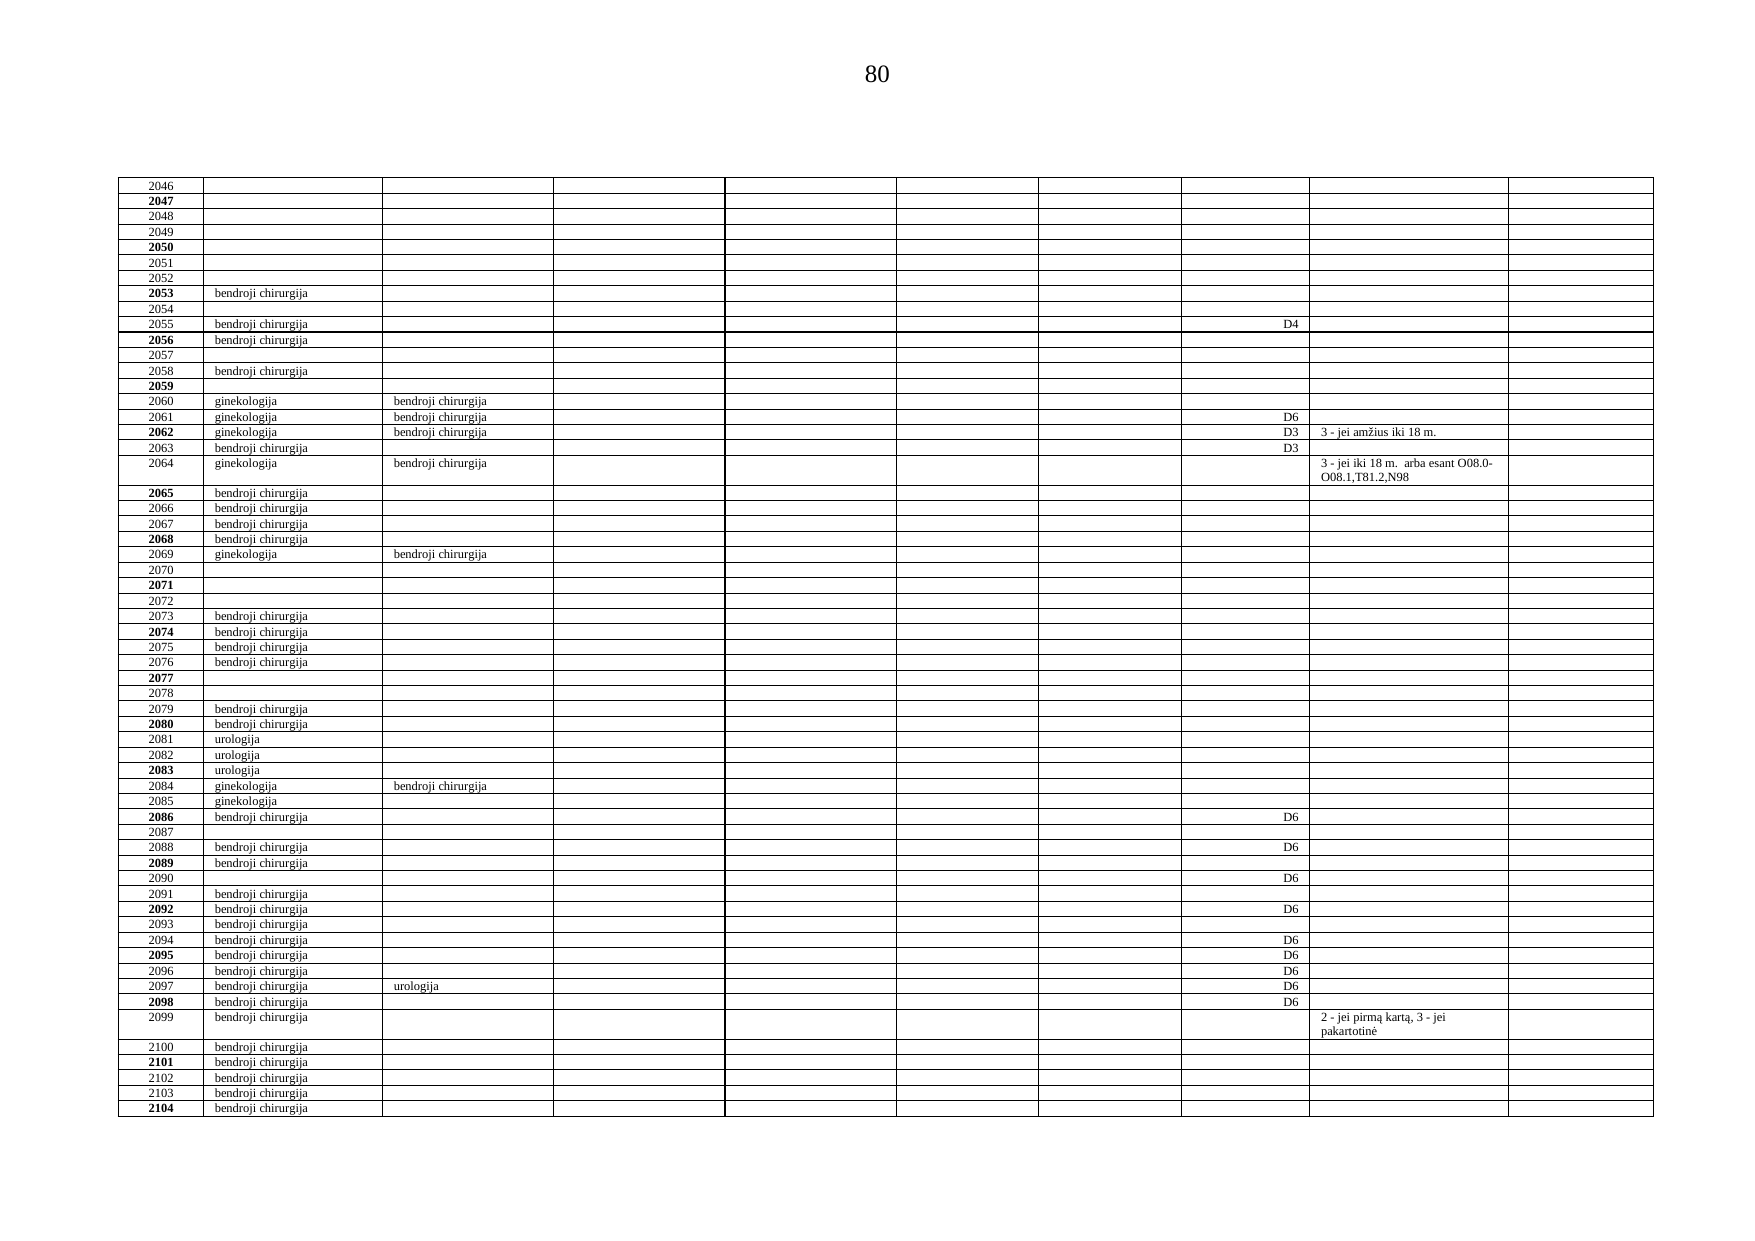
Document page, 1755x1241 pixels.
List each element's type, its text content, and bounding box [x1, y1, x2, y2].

table_cell [726, 594, 896, 608]
table_cell [1509, 794, 1653, 808]
table_cell [383, 1055, 553, 1069]
table_cell 2080 [119, 717, 203, 731]
table_cell [1509, 840, 1653, 854]
table_cell [1310, 825, 1508, 839]
table_cell 2087 [119, 825, 203, 839]
table_cell [897, 717, 1038, 731]
table_cell [726, 994, 896, 1009]
table_cell [1182, 302, 1309, 316]
table_cell [383, 501, 553, 515]
table_cell 2067 [119, 516, 203, 531]
table_cell [897, 763, 1038, 777]
table_cell [726, 609, 896, 623]
table_cell [1039, 964, 1181, 978]
table_cell [726, 379, 896, 393]
table_cell [1310, 717, 1508, 731]
table_cell [1509, 532, 1653, 546]
table_cell D4 [1182, 317, 1309, 331]
table_cell [1039, 917, 1181, 932]
table_cell [1310, 302, 1508, 316]
table_cell [897, 425, 1038, 439]
table_cell [1509, 348, 1653, 362]
table_cell [1182, 917, 1309, 932]
table_cell [1310, 394, 1508, 408]
table_cell bendroji chirurgija [204, 440, 382, 455]
table_cell [1509, 1010, 1653, 1038]
table_cell [1039, 194, 1181, 208]
table_cell [1039, 379, 1181, 393]
table_cell [726, 194, 896, 208]
table_cell [1039, 516, 1181, 531]
table_cell [204, 578, 382, 592]
table_cell [1182, 578, 1309, 592]
table_cell 3 - jei amžius iki 18 m. [1310, 425, 1508, 439]
table_cell [1310, 994, 1508, 1009]
table_cell [1182, 640, 1309, 654]
table_cell [554, 363, 724, 378]
table_cell [1509, 1086, 1653, 1100]
table_cell [1039, 809, 1181, 824]
table_cell [383, 440, 553, 455]
table_cell [1039, 547, 1181, 562]
table_cell [726, 779, 896, 793]
table_cell [1509, 302, 1653, 316]
table_cell [1039, 563, 1181, 577]
table_cell bendroji chirurgija [383, 410, 553, 424]
table_cell D6 [1182, 979, 1309, 993]
table_cell [726, 748, 896, 762]
table_cell 2093 [119, 917, 203, 932]
table_cell [1310, 794, 1508, 808]
table_cell [726, 178, 896, 193]
table_cell [897, 194, 1038, 208]
table_cell [1509, 456, 1653, 484]
table_cell [383, 379, 553, 393]
table_cell [726, 1101, 896, 1116]
table_cell [1509, 717, 1653, 731]
table_cell [1310, 933, 1508, 947]
table_cell [1509, 240, 1653, 254]
table_cell [554, 871, 724, 885]
table_cell [897, 317, 1038, 331]
table_cell [1039, 1086, 1181, 1100]
table_cell 2052 [119, 271, 203, 285]
table_cell [1182, 886, 1309, 901]
table_cell [383, 671, 553, 685]
table_cell [383, 902, 553, 916]
table_cell [1310, 763, 1508, 777]
table_cell [383, 840, 553, 854]
table_cell [383, 732, 553, 747]
table_cell bendroji chirurgija [204, 933, 382, 947]
table_cell [1310, 501, 1508, 515]
table_cell 2078 [119, 686, 203, 700]
table_cell 2049 [119, 225, 203, 239]
table_cell [1182, 1040, 1309, 1054]
table_cell bendroji chirurgija [204, 640, 382, 654]
table_cell D6 [1182, 933, 1309, 947]
table_cell 2 - jei pirmą kartą, 3 - jei pakartotinė [1310, 1010, 1508, 1038]
table_cell [897, 302, 1038, 316]
table_cell [554, 547, 724, 562]
table_cell bendroji chirurgija [204, 624, 382, 639]
table_cell [897, 240, 1038, 254]
table_cell [897, 1040, 1038, 1054]
table_cell [1509, 748, 1653, 762]
table_cell [383, 594, 553, 608]
table_cell [554, 1040, 724, 1054]
table_cell ginekologija [204, 794, 382, 808]
table_cell [1182, 686, 1309, 700]
table_cell [1039, 840, 1181, 854]
table_cell 2085 [119, 794, 203, 808]
table_cell [726, 578, 896, 592]
table_cell [897, 333, 1038, 347]
table_cell 2094 [119, 933, 203, 947]
table_cell [383, 933, 553, 947]
table_cell [726, 840, 896, 854]
table_cell [554, 917, 724, 932]
table_cell [1509, 333, 1653, 347]
table_cell [726, 794, 896, 808]
table_cell [1310, 609, 1508, 623]
table_cell D3 [1182, 425, 1309, 439]
table_cell [1310, 240, 1508, 254]
table_cell [897, 686, 1038, 700]
table_cell [1039, 532, 1181, 546]
table_cell [1310, 594, 1508, 608]
table_cell [897, 363, 1038, 378]
table_cell D6 [1182, 871, 1309, 885]
table_cell [726, 1086, 896, 1100]
table_cell D6 [1182, 948, 1309, 962]
table_cell 2053 [119, 286, 203, 301]
table_cell [1039, 302, 1181, 316]
table_cell [897, 609, 1038, 623]
table_cell 3 - jei iki 18 m. arba esant O08.0-O08.1,T81.2,N98 [1310, 456, 1508, 484]
table_cell [383, 286, 553, 301]
table_cell [554, 456, 724, 484]
table_cell bendroji chirurgija [204, 902, 382, 916]
table_cell [1310, 532, 1508, 546]
table_cell [1509, 825, 1653, 839]
table_cell [383, 655, 553, 669]
table_cell [383, 917, 553, 932]
table_cell [1039, 271, 1181, 285]
table_cell 2054 [119, 302, 203, 316]
table_cell [897, 1010, 1038, 1038]
table_cell [1039, 1055, 1181, 1069]
table_cell [554, 902, 724, 916]
table_cell [1509, 516, 1653, 531]
table_cell [897, 501, 1038, 515]
table_cell [897, 640, 1038, 654]
table_cell [1509, 379, 1653, 393]
table_cell [1039, 440, 1181, 455]
table_cell [1039, 1101, 1181, 1116]
table_cell bendroji chirurgija [204, 655, 382, 669]
table_cell [1039, 1070, 1181, 1085]
table_cell [1310, 1101, 1508, 1116]
table_cell [1182, 609, 1309, 623]
table_cell [1182, 225, 1309, 239]
table_cell [726, 286, 896, 301]
table_cell [554, 440, 724, 455]
table_cell [1182, 1010, 1309, 1038]
table_cell 2098 [119, 994, 203, 1009]
table_cell [383, 609, 553, 623]
table_cell [554, 394, 724, 408]
table_cell [1182, 1101, 1309, 1116]
table_cell [1509, 1040, 1653, 1054]
table_cell ginekologija [204, 425, 382, 439]
table_cell [554, 994, 724, 1009]
table_cell [726, 456, 896, 484]
table_cell [1039, 456, 1181, 484]
table_cell [554, 240, 724, 254]
table_cell [1182, 271, 1309, 285]
table_cell [897, 933, 1038, 947]
table_cell [1310, 779, 1508, 793]
table_cell [1509, 624, 1653, 639]
table_cell [1182, 516, 1309, 531]
table_cell [897, 979, 1038, 993]
table_cell [204, 871, 382, 885]
table_cell [1182, 748, 1309, 762]
table_cell [383, 363, 553, 378]
table_cell [1310, 671, 1508, 685]
table_cell [554, 1070, 724, 1085]
table_cell D6 [1182, 809, 1309, 824]
table_cell [1310, 948, 1508, 962]
table_cell [726, 209, 896, 223]
table_cell [554, 594, 724, 608]
table_cell [383, 701, 553, 716]
table_cell [726, 717, 896, 731]
table_cell [204, 302, 382, 316]
table_cell 2088 [119, 840, 203, 854]
table_cell [383, 1070, 553, 1085]
table_cell [204, 178, 382, 193]
table_cell 2047 [119, 194, 203, 208]
table_cell [383, 994, 553, 1009]
table_cell [1509, 286, 1653, 301]
table_cell [726, 964, 896, 978]
table_cell [1310, 856, 1508, 870]
table_cell [383, 317, 553, 331]
table_cell [897, 948, 1038, 962]
table_cell [554, 779, 724, 793]
table_cell [1310, 333, 1508, 347]
table_cell [897, 624, 1038, 639]
table_cell bendroji chirurgija [204, 994, 382, 1009]
table_cell bendroji chirurgija [204, 1055, 382, 1069]
table_cell [1182, 456, 1309, 484]
table_cell [383, 578, 553, 592]
table_cell bendroji chirurgija [204, 609, 382, 623]
table_cell [1039, 748, 1181, 762]
table_cell ginekologija [204, 547, 382, 562]
table_cell [554, 763, 724, 777]
table_cell 2056 [119, 333, 203, 347]
table_cell 2064 [119, 456, 203, 484]
table_cell ginekologija [204, 410, 382, 424]
table_cell [554, 856, 724, 870]
table_cell [1182, 486, 1309, 500]
table_cell [726, 917, 896, 932]
table_cell 2068 [119, 532, 203, 546]
table_cell [1509, 917, 1653, 932]
table_cell [1039, 763, 1181, 777]
table_cell [554, 964, 724, 978]
table_cell [554, 317, 724, 331]
table_cell [1509, 178, 1653, 193]
table_cell [1310, 348, 1508, 362]
table_cell [726, 809, 896, 824]
table_cell [554, 732, 724, 747]
table_cell [383, 255, 553, 270]
table_cell [1310, 578, 1508, 592]
table_cell [383, 794, 553, 808]
table_cell [1310, 255, 1508, 270]
table_cell [554, 979, 724, 993]
table_cell [554, 271, 724, 285]
table_cell 2083 [119, 763, 203, 777]
table_cell [1039, 255, 1181, 270]
table_cell [897, 1055, 1038, 1069]
table_cell [1509, 363, 1653, 378]
table_cell [1039, 333, 1181, 347]
table_cell [1509, 979, 1653, 993]
table_cell urologija [204, 748, 382, 762]
table_cell [1509, 763, 1653, 777]
table_cell [1509, 609, 1653, 623]
table_cell [726, 640, 896, 654]
table_cell [897, 994, 1038, 1009]
table_cell [383, 856, 553, 870]
table_cell 2092 [119, 902, 203, 916]
table_cell bendroji chirurgija [204, 317, 382, 331]
table_cell [1039, 655, 1181, 669]
table_cell [897, 410, 1038, 424]
table_cell [1039, 225, 1181, 239]
table_cell 2081 [119, 732, 203, 747]
table_cell [383, 886, 553, 901]
table_cell [554, 225, 724, 239]
table_cell [897, 379, 1038, 393]
table_cell [1039, 410, 1181, 424]
table_cell D6 [1182, 410, 1309, 424]
table_cell [383, 271, 553, 285]
table_cell [1509, 655, 1653, 669]
table_cell [1039, 979, 1181, 993]
table_cell [897, 671, 1038, 685]
table_cell [1310, 701, 1508, 716]
table_cell [1182, 348, 1309, 362]
table_cell [554, 578, 724, 592]
table_cell 2061 [119, 410, 203, 424]
table_cell [1039, 825, 1181, 839]
table_cell 2075 [119, 640, 203, 654]
table_cell [1509, 994, 1653, 1009]
table_cell [554, 255, 724, 270]
table_cell [897, 348, 1038, 362]
table_cell 2058 [119, 363, 203, 378]
table_cell 2095 [119, 948, 203, 962]
table_cell 2104 [119, 1101, 203, 1116]
table_cell [1039, 933, 1181, 947]
table_cell [726, 671, 896, 685]
table_cell [726, 871, 896, 885]
table_cell [1509, 563, 1653, 577]
table_cell 2070 [119, 563, 203, 577]
table_cell [897, 594, 1038, 608]
table_cell [1310, 732, 1508, 747]
table_cell [554, 516, 724, 531]
table_cell bendroji chirurgija [204, 917, 382, 932]
table_cell [897, 1101, 1038, 1116]
table_cell [204, 825, 382, 839]
table_cell [897, 779, 1038, 793]
table_cell [1182, 1086, 1309, 1100]
table_cell D6 [1182, 840, 1309, 854]
table_cell [726, 763, 896, 777]
table_cell [554, 532, 724, 546]
table_cell [204, 348, 382, 362]
table_cell [1039, 1010, 1181, 1038]
table_cell [1039, 209, 1181, 223]
table_cell [383, 686, 553, 700]
table_cell 2051 [119, 255, 203, 270]
table_cell [1310, 547, 1508, 562]
table_cell [1310, 440, 1508, 455]
table_cell [383, 486, 553, 500]
table_cell [554, 501, 724, 515]
table_cell [204, 379, 382, 393]
table_cell [383, 209, 553, 223]
table_cell [1509, 1055, 1653, 1069]
table_cell [1039, 686, 1181, 700]
table_cell [1310, 410, 1508, 424]
table_cell [383, 763, 553, 777]
table_cell 2059 [119, 379, 203, 393]
table_cell [1310, 686, 1508, 700]
table_cell [726, 886, 896, 901]
table_cell bendroji chirurgija [204, 701, 382, 716]
table_cell [204, 209, 382, 223]
table_cell [1310, 379, 1508, 393]
table_cell [1310, 1055, 1508, 1069]
table_cell [1182, 286, 1309, 301]
table_cell [1310, 1086, 1508, 1100]
table_cell [1182, 501, 1309, 515]
table_cell [897, 840, 1038, 854]
table_cell [897, 655, 1038, 669]
table_cell [1310, 624, 1508, 639]
table_cell [726, 486, 896, 500]
table_cell bendroji chirurgija [383, 779, 553, 793]
table_cell [1310, 809, 1508, 824]
table_cell 2077 [119, 671, 203, 685]
table_cell [1509, 578, 1653, 592]
table_cell [1182, 717, 1309, 731]
table_cell [726, 348, 896, 362]
table_cell [204, 240, 382, 254]
table_cell [1310, 886, 1508, 901]
table_cell [383, 240, 553, 254]
table_cell [554, 655, 724, 669]
table_cell [897, 748, 1038, 762]
table_cell [1509, 871, 1653, 885]
table_cell D3 [1182, 440, 1309, 455]
table_cell urologija [204, 763, 382, 777]
table_cell [554, 348, 724, 362]
table_cell [726, 933, 896, 947]
table_cell [1310, 979, 1508, 993]
table_cell [897, 486, 1038, 500]
table_cell [1310, 902, 1508, 916]
table_cell [1509, 686, 1653, 700]
table_cell [554, 624, 724, 639]
table_cell [554, 209, 724, 223]
table_cell [726, 255, 896, 270]
table_cell [897, 456, 1038, 484]
table_cell [1039, 624, 1181, 639]
table_cell [204, 686, 382, 700]
table_cell 2096 [119, 964, 203, 978]
table_cell [1310, 563, 1508, 577]
table_cell [554, 333, 724, 347]
table_cell [897, 794, 1038, 808]
table_cell bendroji chirurgija [204, 286, 382, 301]
table_cell [1039, 286, 1181, 301]
table_cell [1310, 516, 1508, 531]
table_cell [726, 394, 896, 408]
table_cell [726, 547, 896, 562]
table_cell [897, 178, 1038, 193]
table_cell [1182, 532, 1309, 546]
table_cell [1509, 394, 1653, 408]
table_cell [1039, 578, 1181, 592]
table_cell 2097 [119, 979, 203, 993]
table_cell [1310, 1070, 1508, 1085]
table_cell [1310, 917, 1508, 932]
table_cell [726, 686, 896, 700]
table_cell bendroji chirurgija [204, 501, 382, 515]
table_cell [1509, 671, 1653, 685]
table_cell bendroji chirurgija [383, 456, 553, 484]
table_cell ginekologija [204, 456, 382, 484]
table_cell bendroji chirurgija [204, 964, 382, 978]
table_cell [1039, 732, 1181, 747]
table_cell 2084 [119, 779, 203, 793]
table_cell bendroji chirurgija [204, 1010, 382, 1038]
table_cell [554, 1055, 724, 1069]
table_cell [1310, 655, 1508, 669]
table_cell [1182, 763, 1309, 777]
table_cell bendroji chirurgija [204, 1070, 382, 1085]
table_cell 2066 [119, 501, 203, 515]
table_cell [1509, 640, 1653, 654]
table_cell [726, 363, 896, 378]
table_cell [1039, 425, 1181, 439]
table_cell [1182, 1055, 1309, 1069]
table_cell 2048 [119, 209, 203, 223]
table_cell [554, 1101, 724, 1116]
table_cell [554, 701, 724, 716]
table_cell 2100 [119, 1040, 203, 1054]
table_cell [1182, 732, 1309, 747]
table_cell [554, 486, 724, 500]
table_cell bendroji chirurgija [383, 394, 553, 408]
table_cell [726, 1010, 896, 1038]
table_cell [1310, 271, 1508, 285]
table_cell 2062 [119, 425, 203, 439]
table_cell urologija [383, 979, 553, 993]
table_cell [897, 902, 1038, 916]
table_cell 2076 [119, 655, 203, 669]
table_cell [726, 624, 896, 639]
table_cell [1310, 178, 1508, 193]
table_cell bendroji chirurgija [204, 809, 382, 824]
table_cell [1509, 701, 1653, 716]
table_cell [383, 302, 553, 316]
table_cell 2069 [119, 547, 203, 562]
table_cell urologija [204, 732, 382, 747]
table_cell [554, 686, 724, 700]
table_cell [554, 948, 724, 962]
table_cell [726, 440, 896, 455]
table_cell 2099 [119, 1010, 203, 1038]
table_cell [1310, 871, 1508, 885]
table_cell [1509, 225, 1653, 239]
table_cell [554, 302, 724, 316]
table_cell 2102 [119, 1070, 203, 1085]
table_cell [1039, 701, 1181, 716]
table_cell [1310, 640, 1508, 654]
table_cell [1509, 933, 1653, 947]
table_cell [726, 655, 896, 669]
table_cell [554, 1086, 724, 1100]
table_cell [1039, 1040, 1181, 1054]
table_cell [726, 902, 896, 916]
table_cell [1310, 194, 1508, 208]
table_cell [554, 410, 724, 424]
table_cell [554, 178, 724, 193]
table_cell [1182, 379, 1309, 393]
table_cell [1509, 486, 1653, 500]
table_cell [897, 871, 1038, 885]
table_cell [897, 825, 1038, 839]
table_cell [204, 563, 382, 577]
table_cell [554, 809, 724, 824]
table_cell [726, 271, 896, 285]
table_cell [1039, 363, 1181, 378]
table_cell bendroji chirurgija [204, 1040, 382, 1054]
table_cell [1039, 871, 1181, 885]
table_cell [1509, 209, 1653, 223]
table_cell [1509, 425, 1653, 439]
table_cell [1310, 225, 1508, 239]
table_cell [554, 794, 724, 808]
table_cell [204, 671, 382, 685]
table_cell [383, 532, 553, 546]
table_cell [726, 732, 896, 747]
table_cell D6 [1182, 964, 1309, 978]
table_cell ginekologija [204, 779, 382, 793]
table_cell [897, 856, 1038, 870]
table_cell [1039, 671, 1181, 685]
table_cell [1182, 825, 1309, 839]
table_cell [726, 333, 896, 347]
table_cell [1182, 194, 1309, 208]
table_cell [204, 255, 382, 270]
table_cell [1310, 486, 1508, 500]
table_cell 2086 [119, 809, 203, 824]
table_cell [1182, 655, 1309, 669]
table_cell [1182, 240, 1309, 254]
table_cell [1182, 209, 1309, 223]
table_cell [554, 609, 724, 623]
table_cell [1039, 779, 1181, 793]
table_cell [897, 886, 1038, 901]
table_cell [554, 425, 724, 439]
table_cell [1039, 794, 1181, 808]
table_cell [1310, 840, 1508, 854]
table_cell [1182, 701, 1309, 716]
table_cell [554, 640, 724, 654]
table_cell [897, 547, 1038, 562]
table_cell [383, 717, 553, 731]
table_cell [726, 240, 896, 254]
table_cell [1310, 286, 1508, 301]
table_cell [1039, 240, 1181, 254]
table_cell [1310, 363, 1508, 378]
table_cell [1310, 317, 1508, 331]
table_cell [726, 1040, 896, 1054]
table_cell [383, 809, 553, 824]
table_cell [897, 209, 1038, 223]
table_cell [726, 701, 896, 716]
table_cell [383, 1040, 553, 1054]
table_cell [1509, 271, 1653, 285]
table_cell [204, 225, 382, 239]
table_cell [204, 271, 382, 285]
table_cell [383, 1101, 553, 1116]
table_cell [1039, 640, 1181, 654]
table_cell [554, 717, 724, 731]
table_cell [726, 948, 896, 962]
table_cell bendroji chirurgija [204, 856, 382, 870]
table_cell [1182, 779, 1309, 793]
table_cell [1182, 333, 1309, 347]
table_cell [1182, 547, 1309, 562]
table_cell [726, 979, 896, 993]
table_cell bendroji chirurgija [204, 1086, 382, 1100]
table_cell [1039, 856, 1181, 870]
table_cell 2072 [119, 594, 203, 608]
table_cell 2073 [119, 609, 203, 623]
table_cell [1310, 748, 1508, 762]
table_cell bendroji chirurgija [383, 425, 553, 439]
table_cell [383, 748, 553, 762]
table_cell [897, 578, 1038, 592]
table_cell [383, 1086, 553, 1100]
table_cell [383, 1010, 553, 1038]
table_cell [1182, 856, 1309, 870]
table_cell 2057 [119, 348, 203, 362]
table_cell [897, 809, 1038, 824]
table_cell [726, 225, 896, 239]
table_cell [1039, 394, 1181, 408]
table_cell 2050 [119, 240, 203, 254]
table_cell [554, 933, 724, 947]
table_cell [383, 640, 553, 654]
table_cell [726, 425, 896, 439]
table_cell 2055 [119, 317, 203, 331]
table_cell [897, 516, 1038, 531]
table_cell [1039, 717, 1181, 731]
table_cell [554, 825, 724, 839]
table_cell 2071 [119, 578, 203, 592]
table_cell [1509, 779, 1653, 793]
table_cell bendroji chirurgija [204, 516, 382, 531]
table_cell [383, 333, 553, 347]
table_cell [554, 671, 724, 685]
table_cell [1039, 348, 1181, 362]
table_cell 2089 [119, 856, 203, 870]
table_cell [1509, 732, 1653, 747]
table_cell [1182, 178, 1309, 193]
table_cell [383, 563, 553, 577]
table_cell [383, 516, 553, 531]
table_cell [897, 532, 1038, 546]
table_cell [554, 840, 724, 854]
table_cell [726, 501, 896, 515]
table_cell 2065 [119, 486, 203, 500]
table_cell [1182, 1070, 1309, 1085]
table_cell [204, 594, 382, 608]
table_cell [1509, 948, 1653, 962]
table_cell [1039, 609, 1181, 623]
table_cell [1509, 317, 1653, 331]
table_cell 2103 [119, 1086, 203, 1100]
table_cell [1509, 410, 1653, 424]
table_cell [1509, 1101, 1653, 1116]
table_cell [1182, 255, 1309, 270]
table_cell [554, 563, 724, 577]
table_cell [897, 917, 1038, 932]
table_cell [726, 317, 896, 331]
table_cell [1039, 594, 1181, 608]
table_cell [726, 532, 896, 546]
table_cell bendroji chirurgija [383, 547, 553, 562]
table_cell D6 [1182, 902, 1309, 916]
table_cell [383, 348, 553, 362]
table_cell 2063 [119, 440, 203, 455]
table_cell [383, 825, 553, 839]
table_cell [1509, 886, 1653, 901]
table_cell bendroji chirurgija [204, 333, 382, 347]
table_cell [1509, 594, 1653, 608]
table_cell [383, 964, 553, 978]
table_cell [1310, 209, 1508, 223]
table_cell [1509, 440, 1653, 455]
table_cell bendroji chirurgija [204, 486, 382, 500]
table_cell [1509, 547, 1653, 562]
table_cell bendroji chirurgija [204, 532, 382, 546]
table_cell bendroji chirurgija [204, 886, 382, 901]
table_cell [383, 948, 553, 962]
table_cell [383, 178, 553, 193]
table_cell [897, 701, 1038, 716]
table_cell [726, 563, 896, 577]
table_cell [1509, 856, 1653, 870]
table_cell [897, 964, 1038, 978]
table_cell 2060 [119, 394, 203, 408]
table_cell [1509, 255, 1653, 270]
table_cell bendroji chirurgija [204, 979, 382, 993]
table_cell [1182, 394, 1309, 408]
table_cell [897, 1070, 1038, 1085]
table_cell [1039, 501, 1181, 515]
table_cell [554, 194, 724, 208]
table_cell [1182, 594, 1309, 608]
table_cell [726, 302, 896, 316]
table_cell [1039, 486, 1181, 500]
table_cell [897, 271, 1038, 285]
table_cell [1310, 1040, 1508, 1054]
table_cell [1310, 964, 1508, 978]
table_cell 2079 [119, 701, 203, 716]
table_cell 2101 [119, 1055, 203, 1069]
table_cell [726, 410, 896, 424]
table_cell [554, 886, 724, 901]
table_cell [726, 1070, 896, 1085]
table_cell [383, 225, 553, 239]
table_cell [1039, 994, 1181, 1009]
table_cell [204, 194, 382, 208]
table_cell [726, 825, 896, 839]
table_cell [1039, 948, 1181, 962]
table_cell [383, 871, 553, 885]
table_cell D6 [1182, 994, 1309, 1009]
table_cell [1182, 363, 1309, 378]
table_cell bendroji chirurgija [204, 948, 382, 962]
table_cell [1039, 902, 1181, 916]
table_cell [554, 748, 724, 762]
table_cell [897, 732, 1038, 747]
table_cell [1182, 624, 1309, 639]
table_cell [1039, 317, 1181, 331]
table_cell [1509, 902, 1653, 916]
table_cell [1182, 563, 1309, 577]
table_cell bendroji chirurgija [204, 1101, 382, 1116]
table_cell [897, 255, 1038, 270]
table_cell [897, 563, 1038, 577]
table_cell [1509, 964, 1653, 978]
table_cell [554, 1010, 724, 1038]
table_cell ginekologija [204, 394, 382, 408]
table_cell [897, 394, 1038, 408]
table_cell [554, 286, 724, 301]
table_cell [897, 440, 1038, 455]
table_cell [383, 194, 553, 208]
table_cell [1509, 809, 1653, 824]
table_cell [897, 286, 1038, 301]
table_cell 2074 [119, 624, 203, 639]
table_cell 2046 [119, 178, 203, 193]
table_cell [554, 379, 724, 393]
table_cell [1182, 794, 1309, 808]
table_cell [726, 856, 896, 870]
table_cell [726, 1055, 896, 1069]
table_cell [1509, 194, 1653, 208]
table_cell bendroji chirurgija [204, 363, 382, 378]
table_cell [897, 1086, 1038, 1100]
table_cell [1509, 501, 1653, 515]
table_cell [1039, 886, 1181, 901]
table_cell 2091 [119, 886, 203, 901]
table_cell 2082 [119, 748, 203, 762]
table_cell [1509, 1070, 1653, 1085]
table_cell bendroji chirurgija [204, 717, 382, 731]
table_cell [897, 225, 1038, 239]
table_cell [383, 624, 553, 639]
table_cell 2090 [119, 871, 203, 885]
table_cell [726, 516, 896, 531]
table_cell [1182, 671, 1309, 685]
table_cell bendroji chirurgija [204, 840, 382, 854]
table_cell [1039, 178, 1181, 193]
